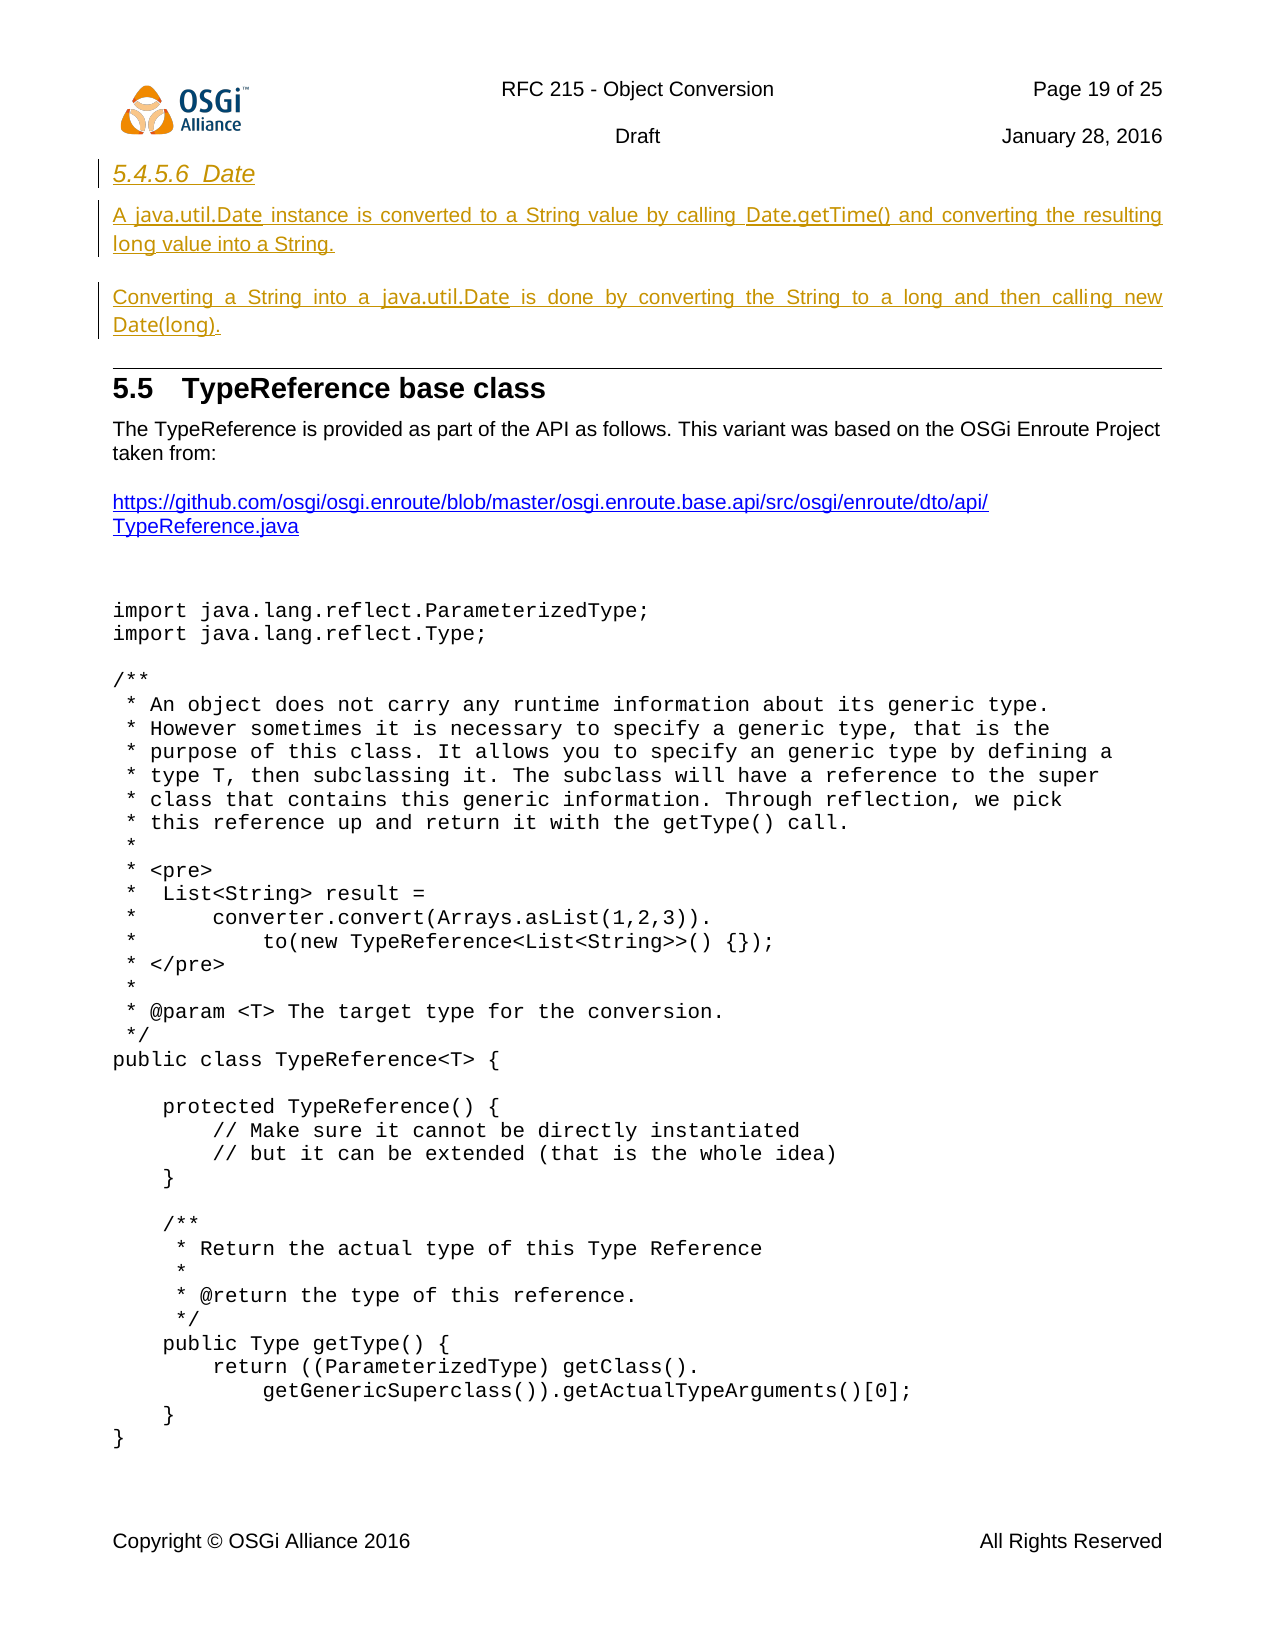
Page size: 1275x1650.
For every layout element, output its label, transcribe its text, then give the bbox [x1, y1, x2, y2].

text * [112, 1262, 1162, 1285]
text getGenericSuperclass()).getActualTypeArguments()[0]; [112, 1380, 1162, 1403]
text * type T, then subclassing it. The subclass will have a reference to the super [112, 765, 1162, 789]
text import java.lang.reflect.Type; [112, 623, 1162, 647]
text */ [112, 1309, 1162, 1333]
text * @return the type of this reference. [112, 1285, 1162, 1309]
text } [112, 1167, 1162, 1191]
text * Return the actual type of this Type Reference [112, 1238, 1162, 1262]
text * this reference up and return it with the getType() call. [112, 812, 1162, 836]
text * to(new TypeReference<List<String>>() {}); [112, 931, 1162, 954]
text return ((ParameterizedType) getClass(). [112, 1356, 1162, 1380]
text https://github.com/osgi/osgi.enroute/blob/master/osgi.enroute.base.api/src/osgi/enroute/dto/api/TypeReference.java [112, 490, 1162, 538]
text } [112, 1427, 1162, 1451]
text /** [112, 671, 1162, 694]
subtitle TypeReference base class [112, 369, 1162, 405]
text * </pre> [112, 954, 1162, 978]
text A java.util.Date instance is converted to a String value by calling Date.getTime() and converting the resulting [112, 200, 1162, 224]
text * @param <T> The target type for the conversion. [112, 1002, 1162, 1025]
text The TypeReference is provided as part of the API as follows. This variant was based on the OSGi Enroute Project taken from: [112, 417, 1162, 465]
text import java.lang.reflect.ParameterizedType; [112, 599, 1162, 623]
text * However sometimes it is necessary to specify a generic type, that is the [112, 718, 1162, 741]
text Date(long). [112, 307, 1162, 339]
text protected TypeReference() { [112, 1096, 1162, 1120]
text public Type getType() { [112, 1333, 1162, 1356]
text /** [112, 1214, 1162, 1238]
text long value into a String. [112, 225, 1162, 257]
text // but it can be extended (that is the whole idea) [112, 1143, 1162, 1167]
text */ [112, 1025, 1162, 1049]
text * An object does not carry any runtime information about its generic type. [112, 694, 1162, 718]
picture [113, 78, 257, 142]
text Converting a String into a java.util.Date is done by converting the String to a long and then calling new [112, 282, 1162, 306]
text * <pre> [112, 860, 1162, 883]
text public class TypeReference<T> { [112, 1049, 1162, 1072]
text * [112, 978, 1162, 1002]
subtitle Date [112, 159, 1162, 188]
text // Make sure it cannot be directly instantiated [112, 1120, 1162, 1143]
text * converter.convert(Arrays.asList(1,2,3)). [112, 907, 1162, 931]
text * class that contains this generic information. Through reflection, we pick [112, 789, 1162, 812]
text } [112, 1403, 1162, 1427]
text * purpose of this class. It allows you to specify an generic type by defining a [112, 741, 1162, 765]
text * List<String> result = [112, 883, 1162, 907]
text * [112, 836, 1162, 860]
